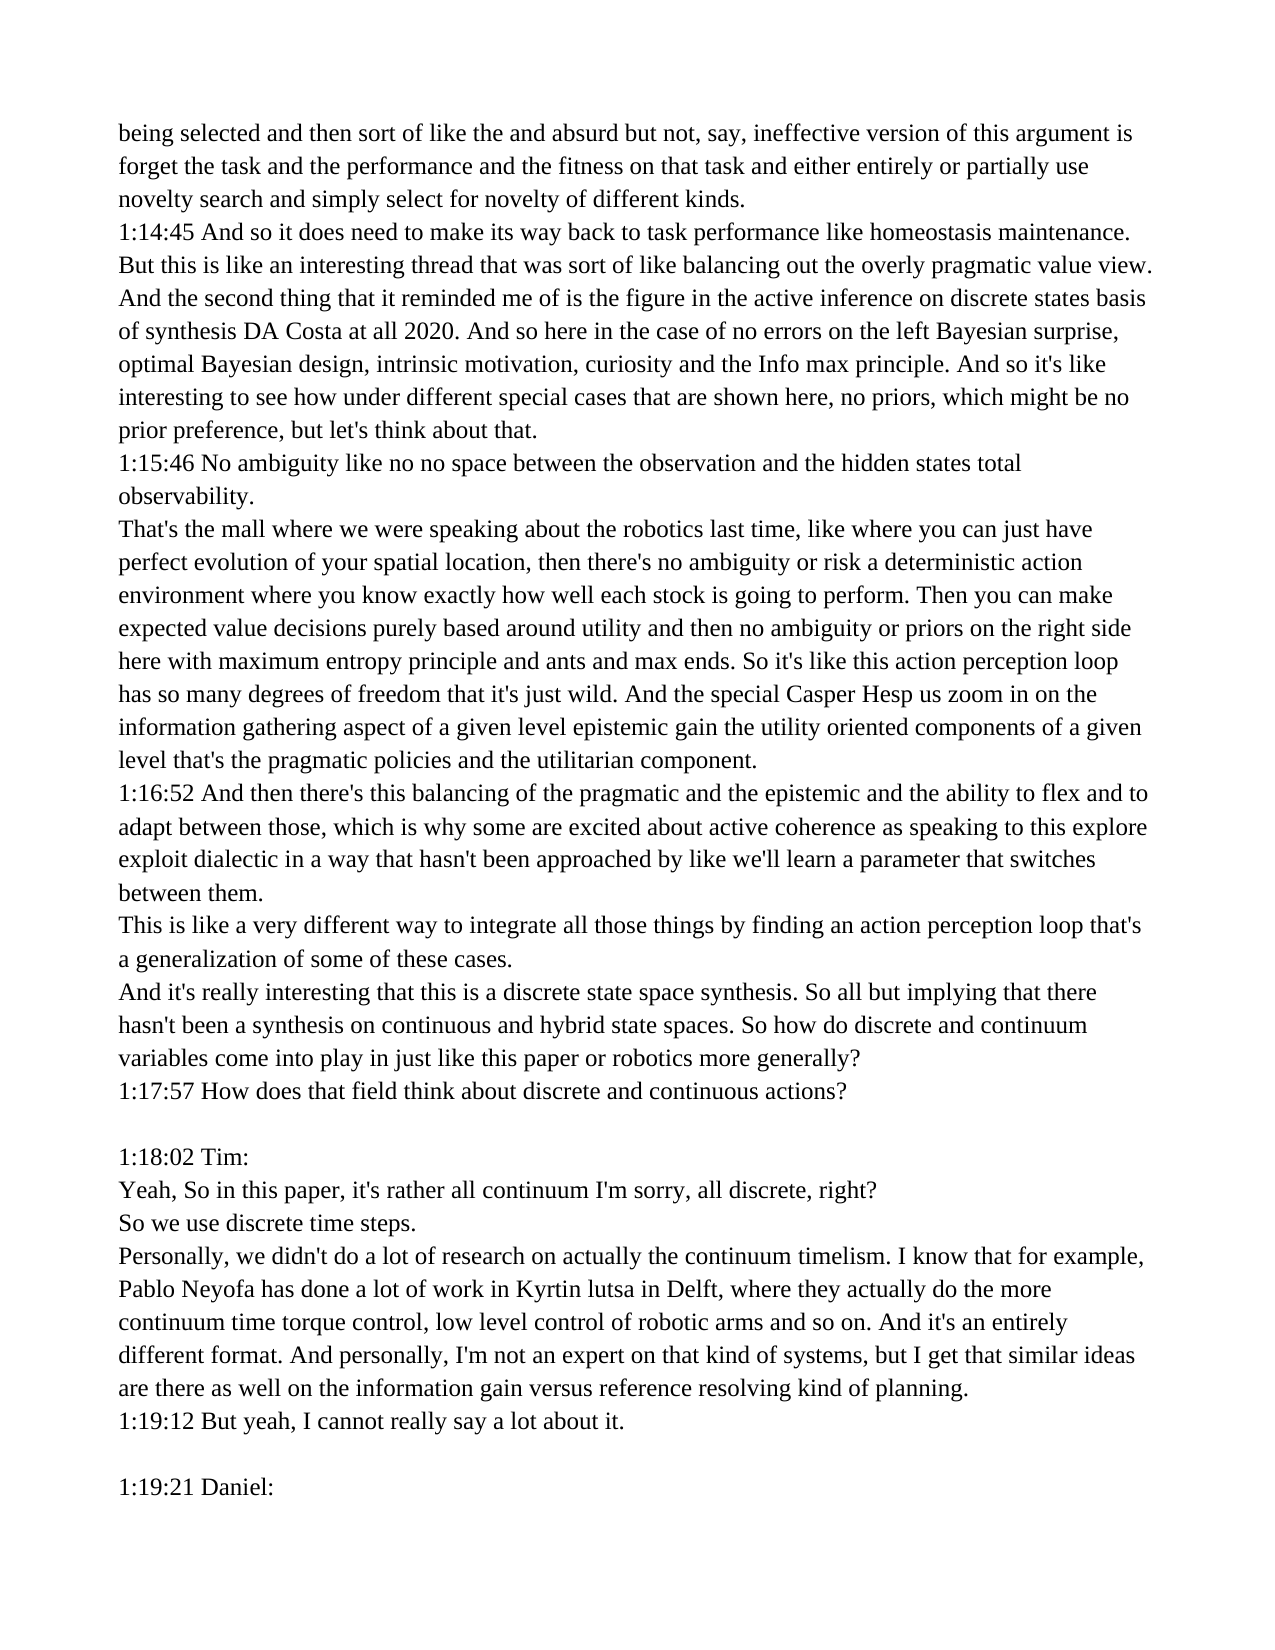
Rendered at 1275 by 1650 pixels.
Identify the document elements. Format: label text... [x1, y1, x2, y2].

text Yeah, So in this paper, it's rather all continuum I'm sorry, all discrete, right? [118, 1175, 1157, 1203]
text So we use discrete time steps. [118, 1208, 1157, 1237]
text 1:16:52 And then there's this balancing of the pragmatic and the epistemic and the ability to flex and to adapt between those, which is why some are excited about active coherence as speaking to this explore exploit dialectic in a way that hasn't been approached by like we'll learn a parameter that switches between them. [118, 778, 1157, 906]
text This is like a very different way to integrate all those things by finding an action perception loop that's a generalization of some of these cases. [118, 911, 1157, 972]
text 1:15:46 No ambiguity like no no space between the observation and the hidden states total observability. [118, 448, 1157, 510]
text 1:14:45 And so it does need to make its way back to task performance like homeostasis maintenance. [118, 217, 1157, 246]
text That's the mall where we were speaking about the robotics last time, like where you can just have perfect evolution of your spatial location, then there's no ambiguity or risk a deterministic action environment where you know exactly how well each stock is going to perform. Then you can make expected value decisions purely based around utility and then no ambiguity or priors on the right side here with maximum entropy principle and ants and max ends. So it's like this action perception loop has so many degrees of freedom that it's just wild. And the special Casper Hesp us zoom in on the information gathering aspect of a given level epistemic gain the utility oriented components of a given level that's the pragmatic policies and the utilitarian component. [118, 514, 1157, 774]
text 1:19:12 But yeah, I cannot really say a lot about it. [118, 1406, 1157, 1435]
text And it's really interesting that this is a discrete state space synthesis. So all but implying that there hasn't been a synthesis on continuous and hybrid state spaces. So how do discrete and continuum variables come into play in just like this paper or robotics more generally? [118, 977, 1157, 1071]
text Personally, we didn't do a lot of research on actually the continuum timelism. I know that for example, Pablo Neyofa has done a lot of work in Kyrtin lutsa in Delft, where they actually do the more continuum time torque control, low level control of robotic arms and so on. And it's an entirely different format. And personally, I'm not an expert on that kind of systems, but I get that similar ideas are there as well on the information gain versus reference resolving kind of planning. [118, 1241, 1157, 1402]
text being selected and then sort of like the and absurd but not, say, ineffective version of this argument is forget the task and the performance and the fitness on that task and either entirely or partially use novelty search and simply select for novelty of different kinds. [118, 118, 1157, 213]
text 1:17:57 How does that field think about discrete and continuous actions? [118, 1076, 1157, 1104]
text But this is like an interesting thread that was sort of like balancing out the overly pragmatic value view. And the second thing that it reminded me of is the figure in the active inference on discrete states basis of synthesis DA Costa at all 2020. And so here in the case of no errors on the left Bayesian surprise, optimal Bayesian design, intrinsic motivation, curiosity and the Info max principle. And so it's like interesting to see how under different special cases that are shown here, no priors, which might be no prior preference, but let's think about that. [118, 250, 1157, 444]
text 1:18:02 Tim: [118, 1142, 1157, 1171]
text 1:19:21 Daniel: [118, 1472, 1157, 1501]
